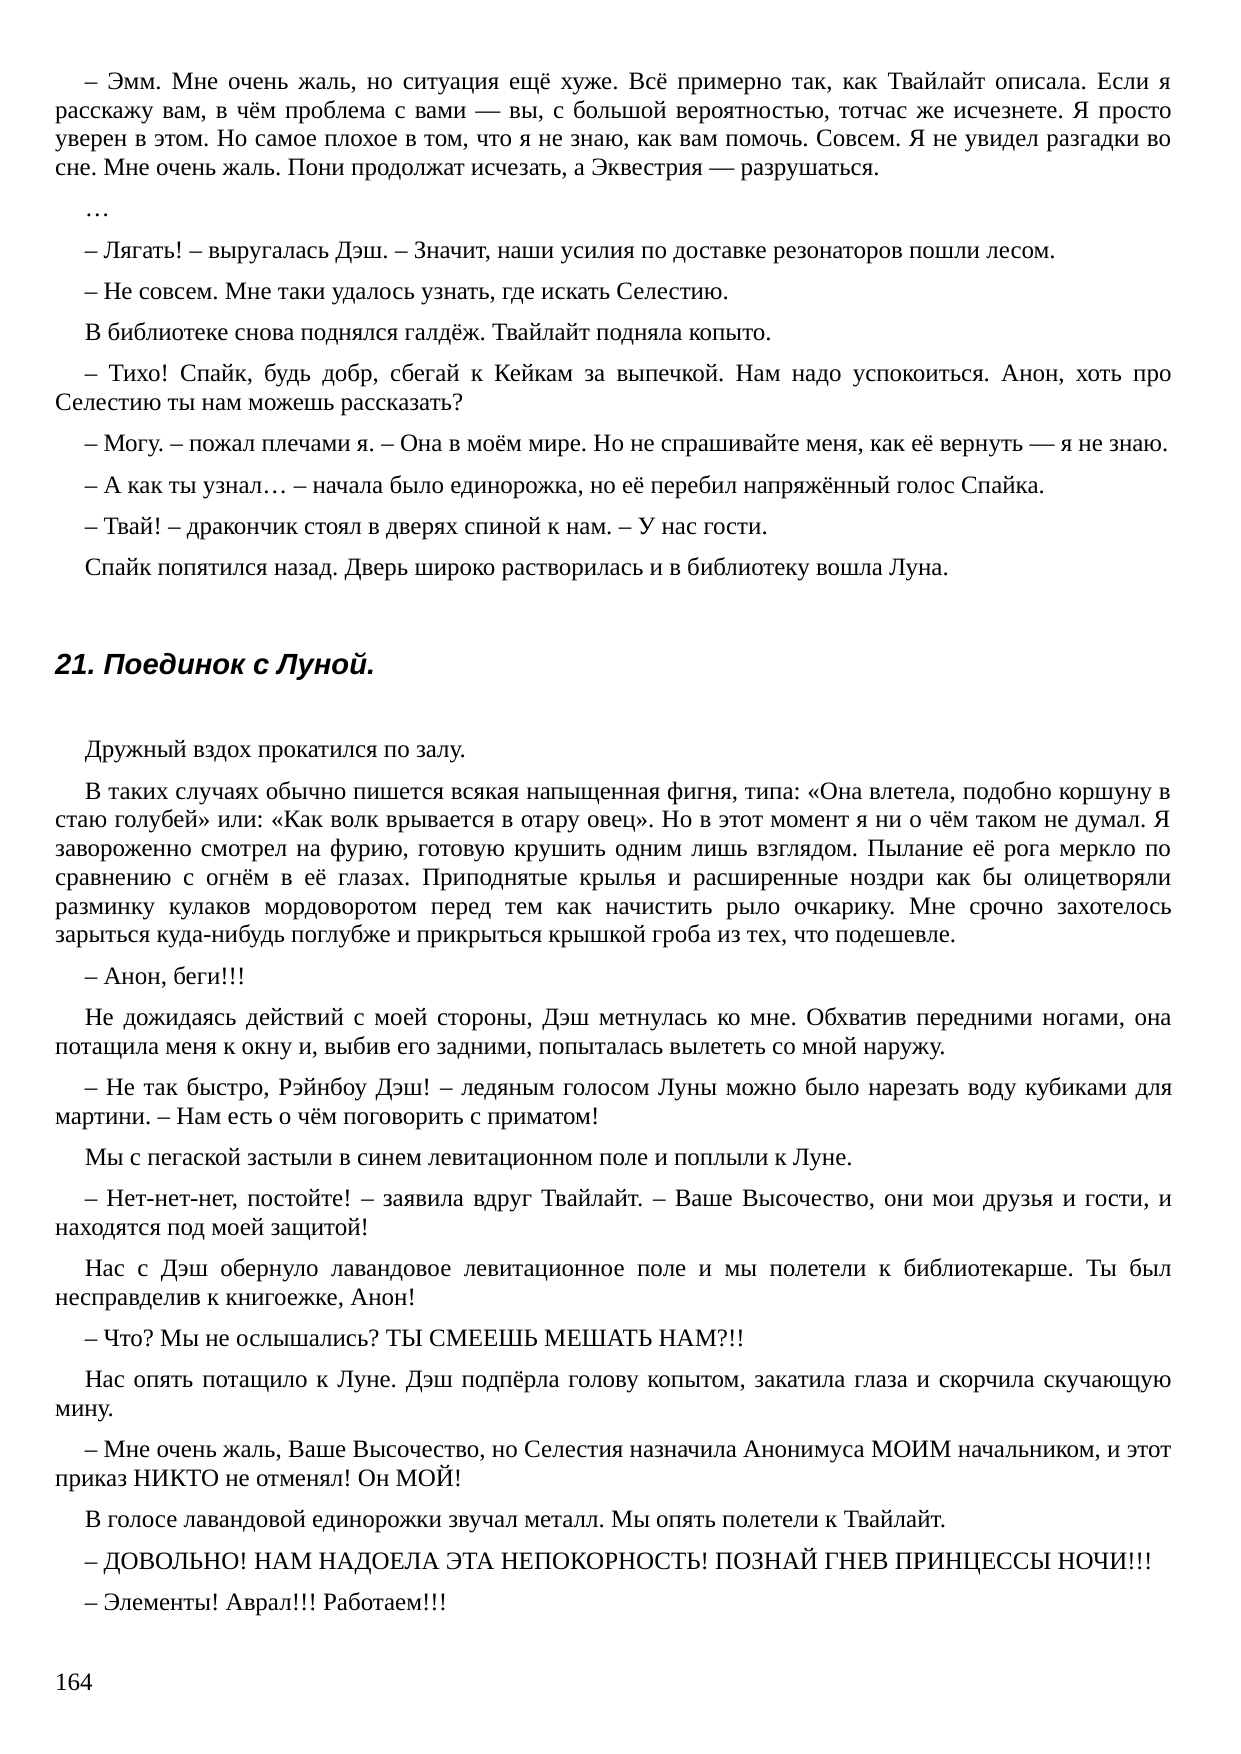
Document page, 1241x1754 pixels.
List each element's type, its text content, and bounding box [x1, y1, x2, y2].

text В голосе лавандовой единорожки звучал металл. Мы опять полетели к Твайлайт. [55, 1504, 1173, 1533]
text Не дожидаясь действий с моей стороны, Дэш метнулась ко мне. Обхватив передними ногами, она потащила меня к окну и, выбив его задними, попыталась вылететь со мной наружу. [55, 1002, 1173, 1059]
text – Элементы! Аврал!!! Работаем!!! [55, 1587, 1173, 1616]
text Мы с пегаской застыли в синем левитационном поле и поплыли к Луне. [55, 1142, 1173, 1171]
text Нас опять потащило к Луне. Дэш подпёрла голову копытом, закатила глаза и скорчила скучающую мину. [55, 1364, 1173, 1422]
text … [55, 193, 1173, 222]
text – Твай! – дракончик стоял в дверях спиной к нам. – У нас гости. [55, 511, 1173, 540]
text – Нет-нет-нет, постойте! – заявила вдруг Твайлайт. – Ваше Высочество, они мои друзья и гости, и находятся под моей защитой! [55, 1183, 1173, 1241]
text Дружный вздох прокатился по залу. [55, 734, 1173, 763]
subtitle 21. Поединок с Луной. [55, 647, 1173, 681]
text Спайк попятился назад. Дверь широко растворилась и в библиотеку вошла Луна. [55, 552, 1173, 581]
text – Что? Мы не ослышались? ТЫ СМЕЕШЬ МЕШАТЬ НАМ?!! [55, 1323, 1173, 1352]
text – А как ты узнал… – начала было единорожка, но её перебил напряжённый голос Спайка. [55, 470, 1173, 498]
text – Не так быстро, Рэйнбоу Дэш! – ледяным голосом Луны можно было нарезать воду кубиками для мартини. – Нам есть о чём поговорить с приматом! [55, 1072, 1173, 1129]
text – ДОВОЛЬНО! НАМ НАДОЕЛА ЭТА НЕПОКОРНОСТЬ! ПОЗНАЙ ГНЕВ ПРИНЦЕССЫ НОЧИ!!! [55, 1546, 1173, 1574]
text – Могу. – пожал плечами я. – Она в моём мире. Но не спрашивайте меня, как её вернуть — я не знаю. [55, 428, 1173, 457]
text – Эмм. Мне очень жаль, но ситуация ещё хуже. Всё примерно так, как Твайлайт описала. Если я расскажу вам, в чём проблема с вами — вы, с большой вероятностью, тотчас же исчезнете. Я просто уверен в этом. Но самое плохое в том, что я не знаю, как вам помочь. Совсем. Я не увидел разгадки во сне. Мне очень жаль. Пони продолжат исчезать, а Эквестрия — разрушаться. [55, 66, 1173, 181]
text – Мне очень жаль, Ваше Высочество, но Селестия назначила Анонимуса МОИМ начальником, и этот приказ НИКТО не отменял! Он МОЙ! [55, 1434, 1173, 1492]
text В библиотеке снова поднялся галдёж. Твайлайт подняла копыто. [55, 317, 1173, 346]
text – Лягать! – выругалась Дэш. – Значит, наши усилия по доставке резонаторов пошли лесом. [55, 235, 1173, 263]
text – Не совсем. Мне таки удалось узнать, где искать Селестию. [55, 276, 1173, 305]
text – Анон, беги!!! [55, 961, 1173, 989]
text В таких случаях обычно пишется всякая напыщенная фигня, типа: «Она влетела, подобно коршуну в стаю голубей» или: «Как волк врывается в отару овец». Но в этот момент я ни о чём таком не думал. Я завороженно смотрел на фурию, готовую крушить одним лишь взглядом. Пылание её рога меркло по сравнению с огнём в её глазах. Приподнятые крылья и расширенные ноздри как бы олицетворяли разминку кулаков мордоворотом перед тем как начистить рыло очкарику. Мне срочно захотелось зарыться куда-нибудь поглубже и прикрыться крышкой гроба из тех, что подешевле. [55, 776, 1173, 948]
text – Тихо! Спайк, будь добр, сбегай к Кейкам за выпечкой. Нам надо успокоиться. Анон, хоть про Селестию ты нам можешь рассказать? [55, 358, 1173, 416]
text Нас с Дэш обернуло лавандовое левитационное поле и мы полетели к библиотекарше. Ты был несправделив к книгоежке, Анон! [55, 1253, 1173, 1311]
